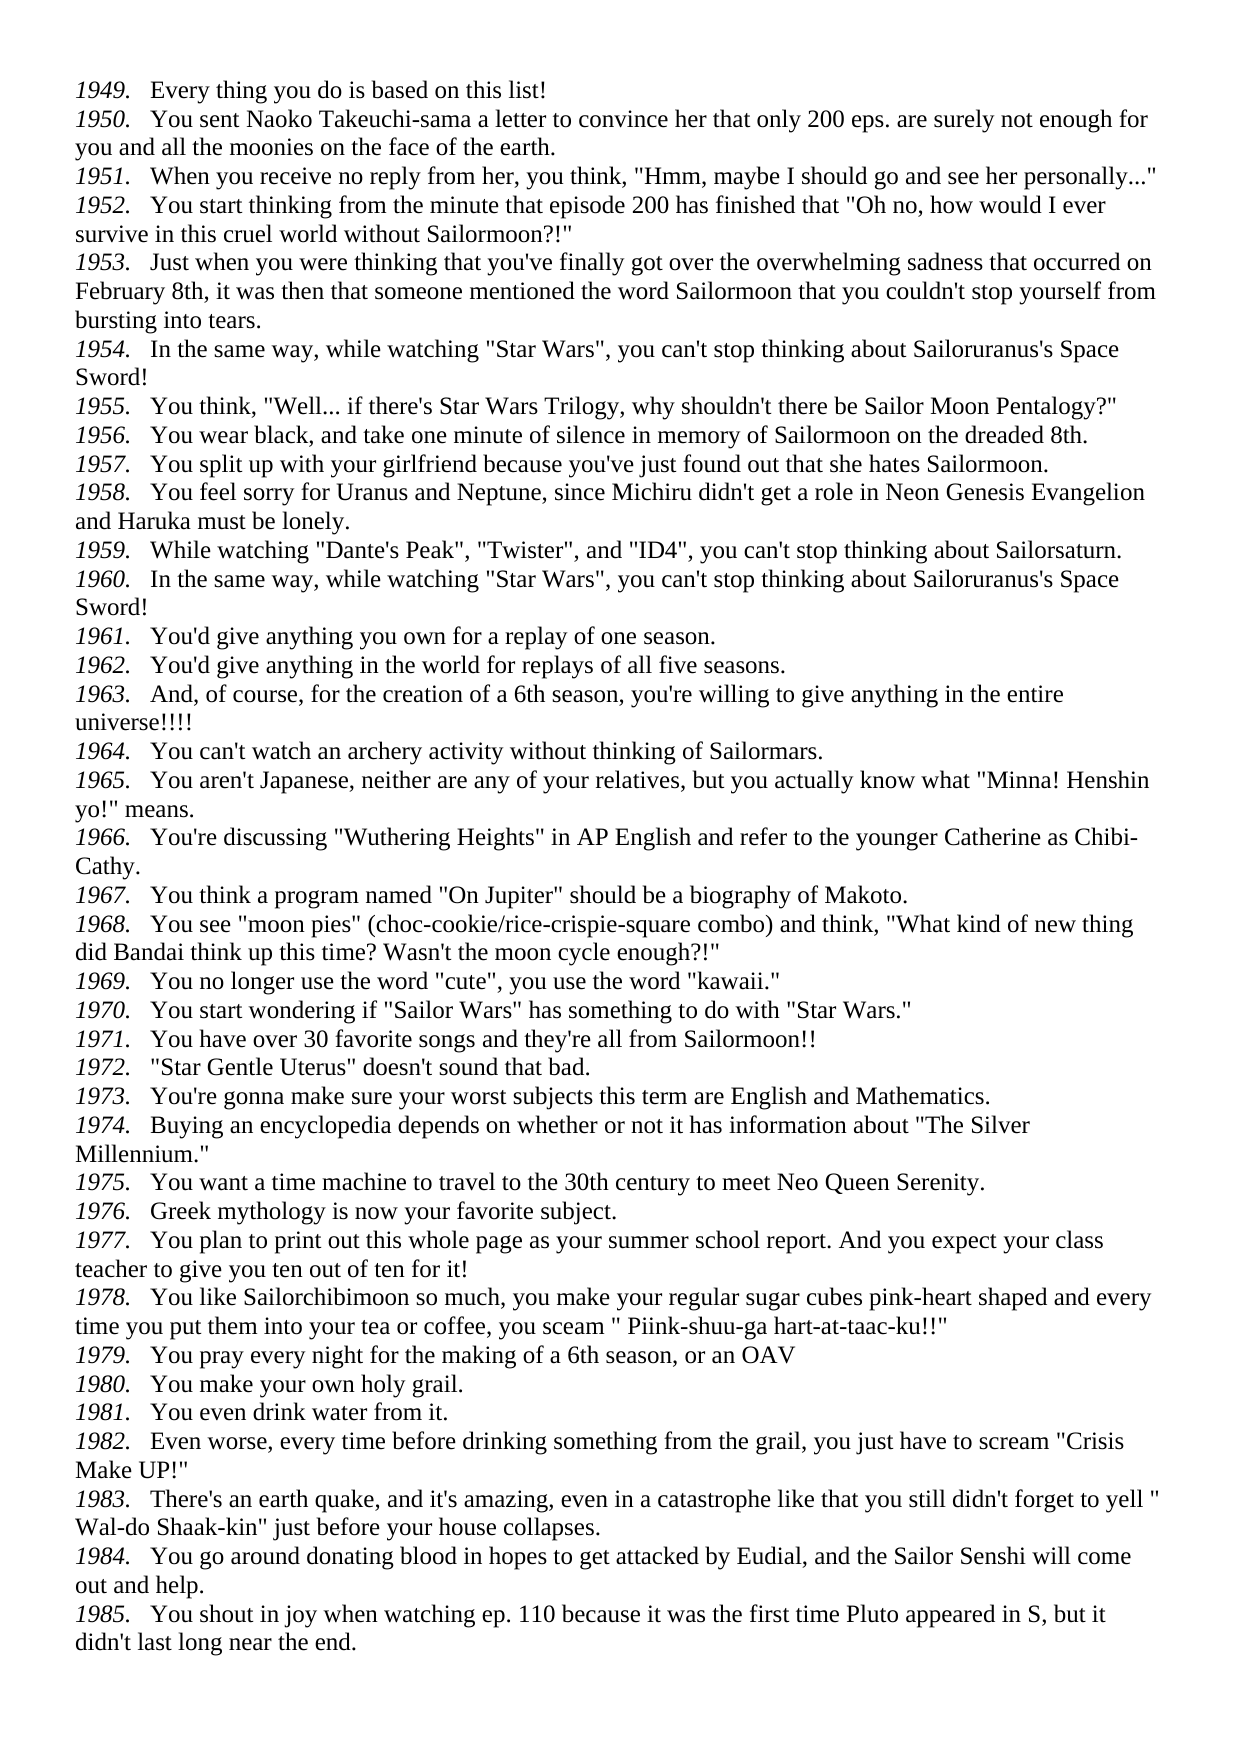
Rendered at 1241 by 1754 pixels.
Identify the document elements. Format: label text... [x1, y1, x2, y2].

list You shout in joy when watching ep. 110 because it was the first time Pluto appeared in S, but it didn't last long near the end. [75, 1599, 1165, 1656]
list Greek mythology is now your favorite subject. [75, 1196, 1165, 1225]
list You sent Naoko Takeuchi-sama a letter to convince her that only 200 eps. are surely not enough for you and all the moonies on the face of the earth. [75, 104, 1165, 161]
list You even drink water from it. [75, 1397, 1165, 1426]
list You pray every night for the making of a 6th season, or an OAV [75, 1340, 1165, 1369]
list You start wondering if "Sailor Wars" has something to do with "Star Wars." [75, 995, 1165, 1024]
list You plan to print out this whole page as your summer school report. And you expect your class teacher to give you ten out of ten for it! [75, 1225, 1165, 1282]
list You think a program named "On Jupiter" should be a biography of Makoto. [75, 880, 1165, 909]
list You're discussing "Wuthering Heights" in AP English and refer to the younger Catherine as Chibi-Cathy. [75, 822, 1165, 880]
list You wear black, and take one minute of silence in memory of Sailormoon on the dreaded 8th. [75, 420, 1165, 449]
list You'd give anything you own for a replay of one season. [75, 621, 1165, 650]
list You see "moon pies" (choc-cookie/rice-crispie-square combo) and think, "What kind of new thing did Bandai think up this time? Wasn't the moon cycle enough?!" [75, 909, 1165, 966]
list You like Sailorchibimoon so much, you make your regular sugar cubes pink-heart shaped and every time you put them into your tea or coffee, you sceam " Piink-shuu-ga hart-at-taac-ku!!" [75, 1282, 1165, 1340]
list You can't watch an archery activity without thinking of Sailormars. [75, 736, 1165, 765]
list You have over 30 favorite songs and they're all from Sailormoon!! [75, 1024, 1165, 1052]
list In the same way, while watching "Star Wars", you can't stop thinking about Sailoruranus's Space Sword! [75, 334, 1165, 391]
list Buying an encyclopedia depends on whether or not it has information about "The Silver Millennium." [75, 1110, 1165, 1167]
list In the same way, while watching "Star Wars", you can't stop thinking about Sailoruranus's Space Sword! [75, 564, 1165, 621]
list And, of course, for the creation of a 6th season, you're willing to give anything in the entire universe!!!! [75, 679, 1165, 736]
list You think, "Well... if there's Star Wars Trilogy, why shouldn't there be Sailor Moon Pentalogy?" [75, 391, 1165, 420]
list You start thinking from the minute that episode 200 has finished that "Oh no, how would I ever survive in this cruel world without Sailormoon?!" [75, 190, 1165, 247]
list You'd give anything in the world for replays of all five seasons. [75, 650, 1165, 679]
list Every thing you do is based on this list! [75, 75, 1165, 104]
list "Star Gentle Uterus" doesn't sound that bad. [75, 1052, 1165, 1081]
list There's an earth quake, and it's amazing, even in a catastrophe like that you still didn't forget to yell " Wal-do Shaak-kin" just before your house collapses. [75, 1484, 1165, 1541]
list You aren't Japanese, neither are any of your relatives, but you actually know what "Minna! Henshin yo!" means. [75, 765, 1165, 822]
list When you receive no reply from her, you think, "Hmm, maybe I should go and see her personally..." [75, 161, 1165, 190]
list You want a time machine to travel to the 30th century to meet Neo Queen Serenity. [75, 1167, 1165, 1196]
list While watching "Dante's Peak", "Twister", and "ID4", you can't stop thinking about Sailorsaturn. [75, 535, 1165, 564]
list You split up with your girlfriend because you've just found out that she hates Sailormoon. [75, 449, 1165, 477]
list You go around donating blood in hopes to get attacked by Eudial, and the Sailor Senshi will come out and help. [75, 1541, 1165, 1599]
list You no longer use the word "cute", you use the word "kawaii." [75, 966, 1165, 995]
list Even worse, every time before drinking something from the grail, you just have to scream "Crisis Make UP!" [75, 1426, 1165, 1484]
list Just when you were thinking that you've finally got over the overwhelming sadness that occurred on February 8th, it was then that someone mentioned the word Sailormoon that you couldn't stop yourself from bursting into tears. [75, 247, 1165, 334]
list You feel sorry for Uranus and Neptune, since Michiru didn't get a role in Neon Genesis Evangelion and Haruka must be lonely. [75, 477, 1165, 535]
list You're gonna make sure your worst subjects this term are English and Mathematics. [75, 1081, 1165, 1110]
list You make your own holy grail. [75, 1369, 1165, 1397]
